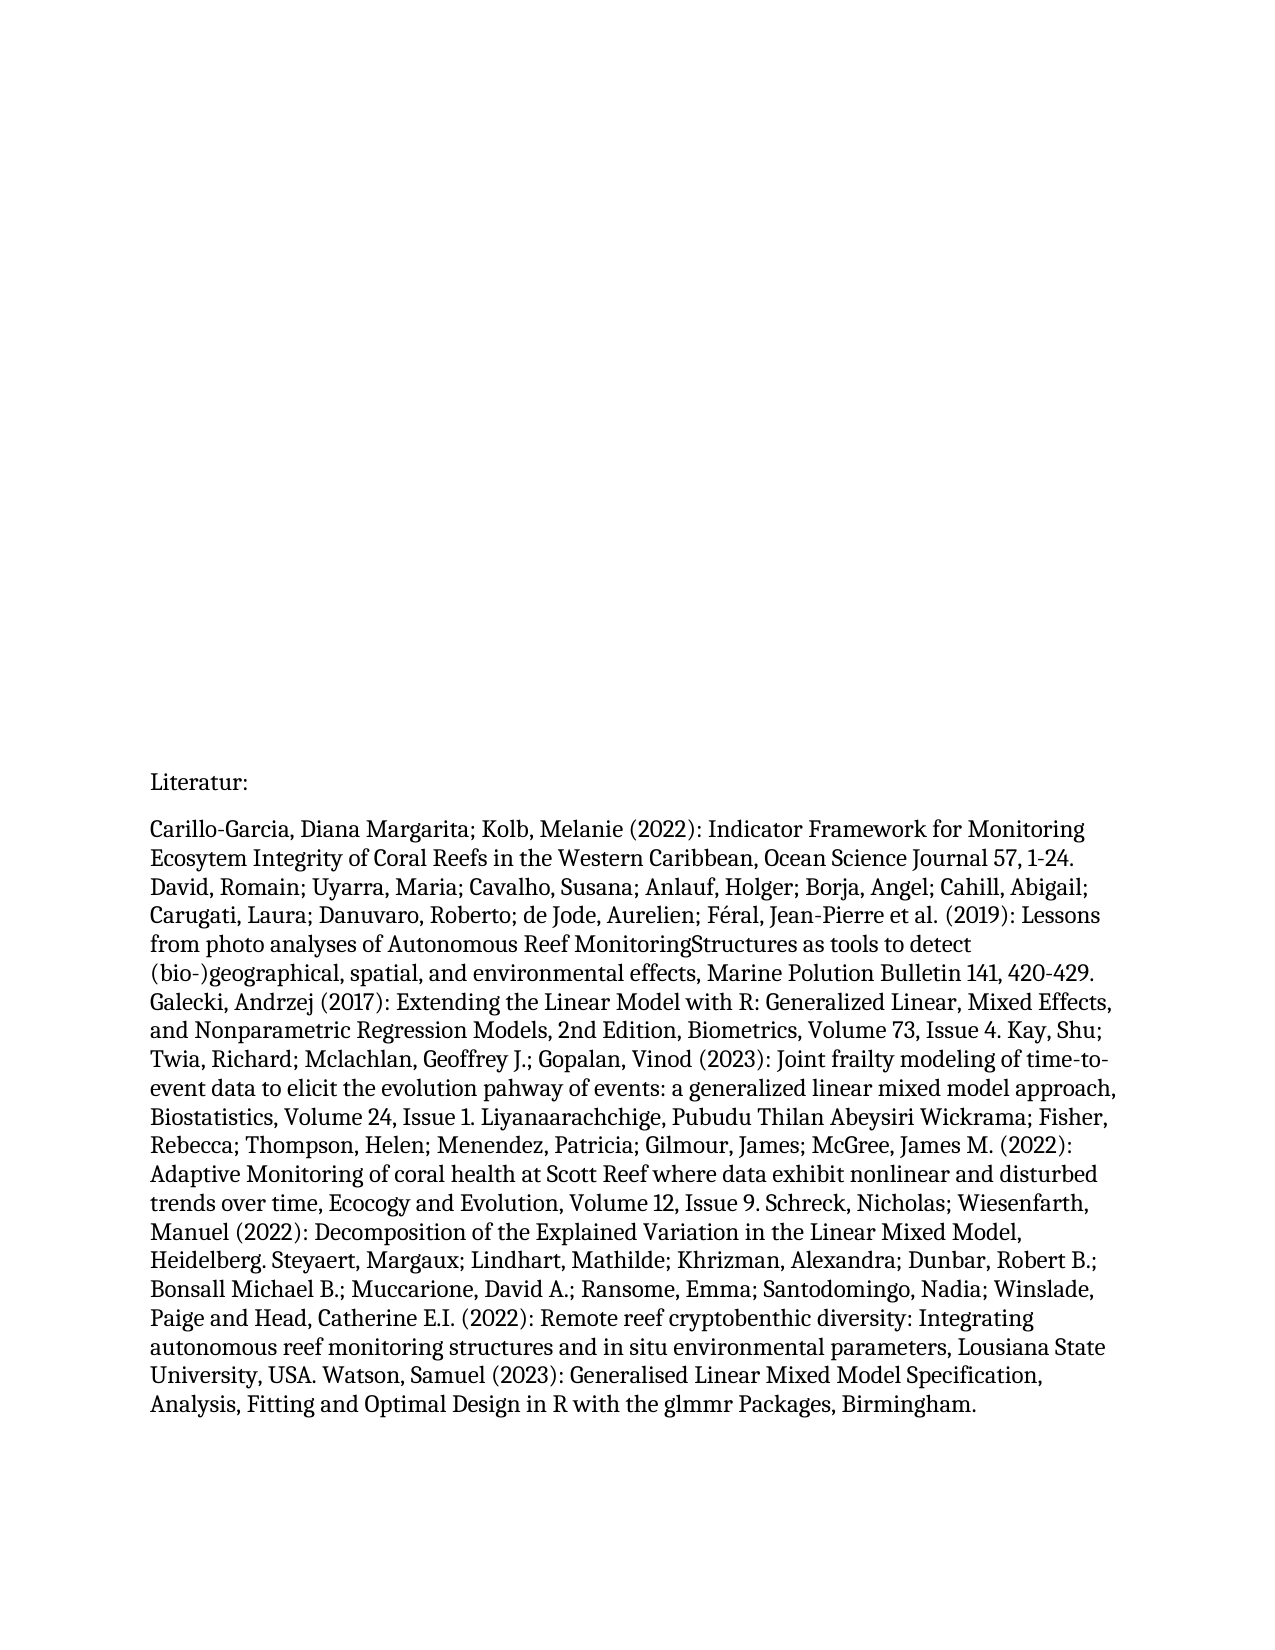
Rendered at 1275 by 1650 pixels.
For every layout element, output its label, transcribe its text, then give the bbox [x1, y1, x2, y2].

text Literatur: [150, 767, 1125, 796]
text Carillo-Garcia, Diana Margarita; Kolb, Melanie (2022): Indicator Framework for Monitoring Ecosytem Integrity of Coral Reefs in the Western Caribbean, Ocean Science Journal 57, 1-24. David, Romain; Uyarra, Maria; Cavalho, Susana; Anlauf, Holger; Borja, Angel; Cahill, Abigail; Carugati, Laura; Danuvaro, Roberto; de Jode, Aurelien; Féral, Jean-Pierre et al. (2019): Lessons from photo analyses of Autonomous Reef MonitoringStructures as tools to detect (bio-)geographical, spatial, and environmental effects, Marine Polution Bulletin 141, 420-429. Galecki, Andrzej (2017): Extending the Linear Model with R: Generalized Linear, Mixed Effects, and Nonparametric Regression Models, 2nd Edition, Biometrics, Volume 73, Issue 4. Kay, Shu; Twia, Richard; Mclachlan, Geoffrey J.; Gopalan, Vinod (2023): Joint frailty modeling of time-to-event data to elicit the evolution pahway of events: a generalized linear mixed model approach, Biostatistics, Volume 24, Issue 1. Liyanaarachchige, Pubudu Thilan Abeysiri Wickrama; Fisher, Rebecca; Thompson, Helen; Menendez, Patricia; Gilmour, James; McGree, James M. (2022): Adaptive Monitoring of coral health at Scott Reef where data exhibit nonlinear and disturbed trends over time, Ecocogy and Evolution, Volume 12, Issue 9. Schreck, Nicholas; Wiesenfarth, Manuel (2022): Decomposition of the Explained Variation in the Linear Mixed Model, Heidelberg. Steyaert, Margaux; Lindhart, Mathilde; Khrizman, Alexandra; Dunbar, Robert B.; Bonsall Michael B.; Muccarione, David A.; Ransome, Emma; Santodomingo, Nadia; Winslade, Paige and Head, Catherine E.I. (2022): Remote reef cryptobenthic diversity: Integrating autonomous reef monitoring structures and in situ environmental parameters, Lousiana State University, USA. Watson, Samuel (2023): Generalised Linear Mixed Model Specification, Analysis, Fitting and Optimal Design in R with the glmmr Packages, Birmingham. [150, 815, 1125, 1419]
